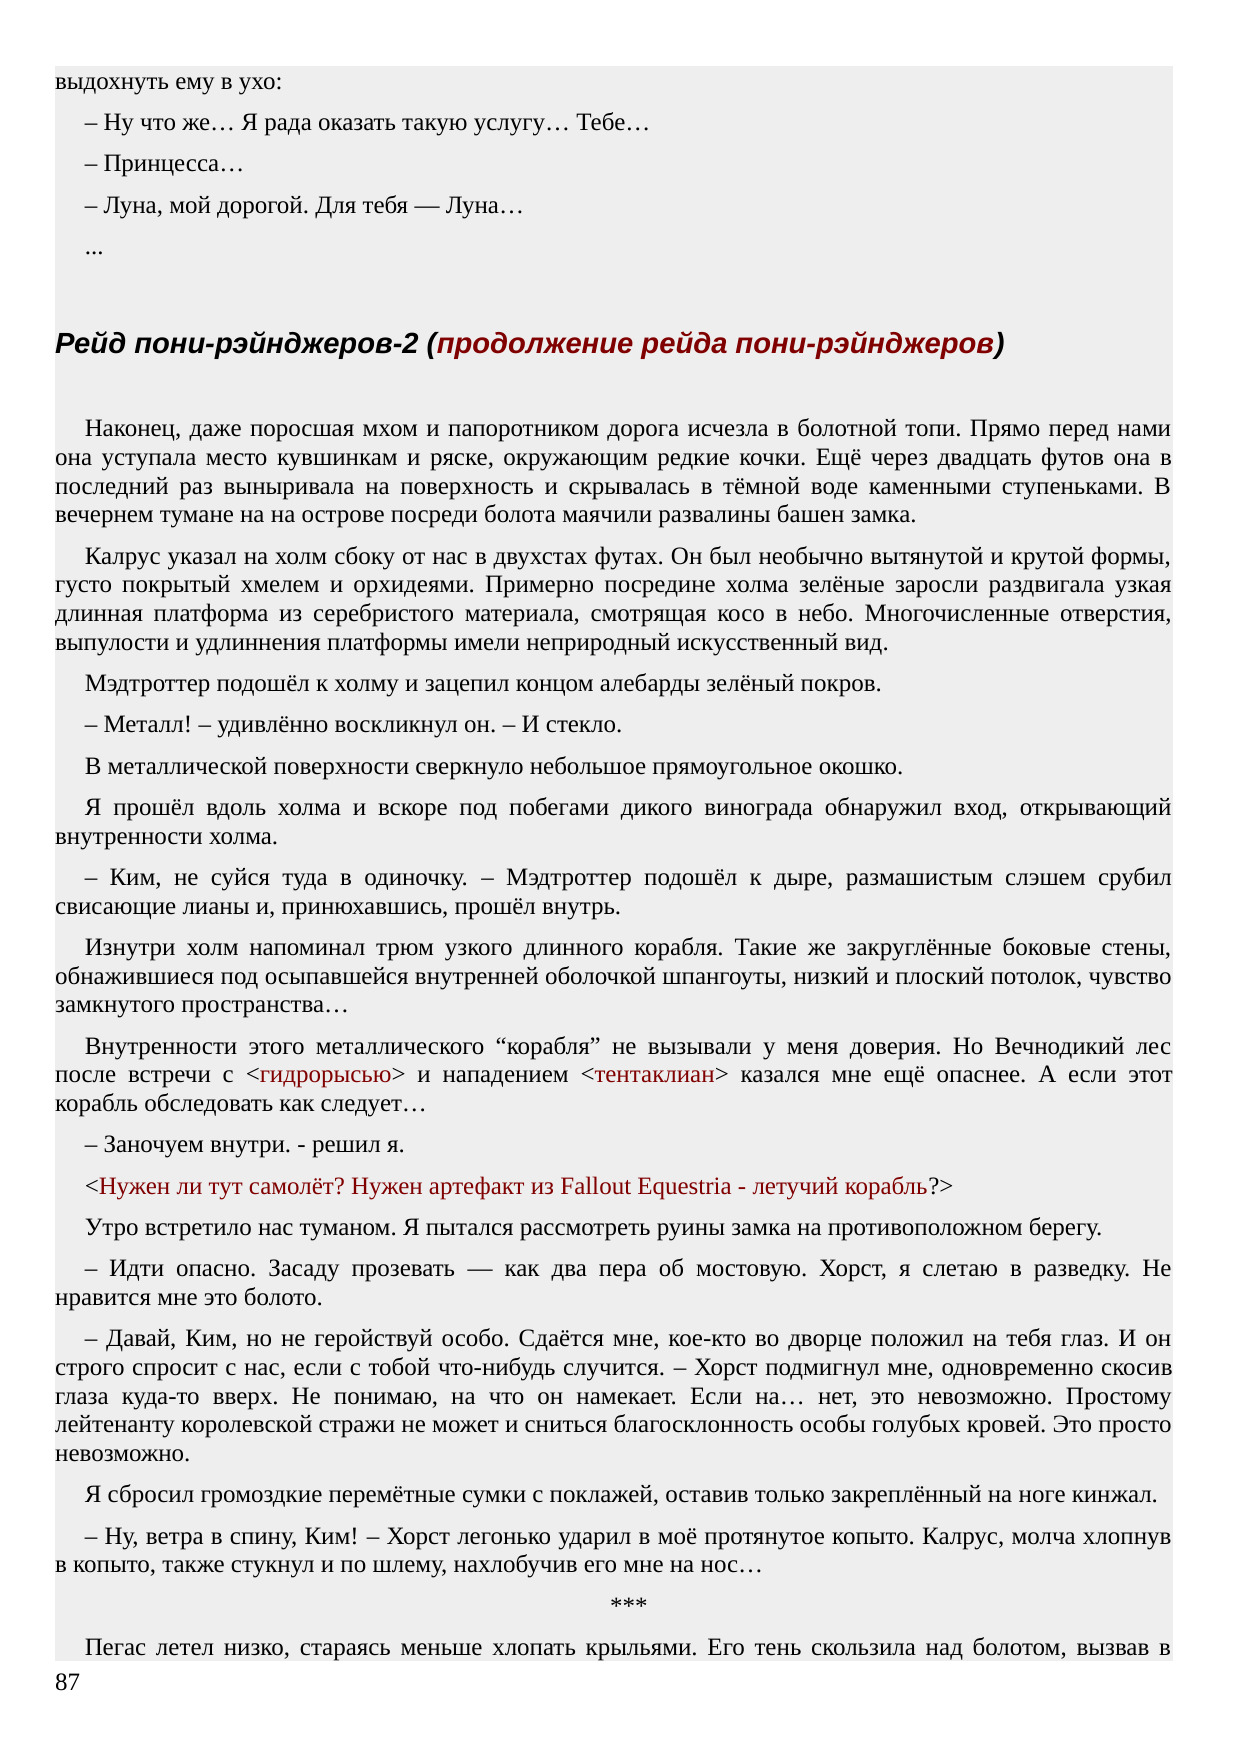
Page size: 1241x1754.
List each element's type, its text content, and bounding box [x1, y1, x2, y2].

text Изнутри холм напоминал трюм узкого длинного корабля. Такие же закруглённые боковые стены, обнажившиеся под осыпавшейся внутренней оболочкой шпангоуты, низкий и плоский потолок, чувство замкнутого пространства… [55, 932, 1173, 1018]
text <Нужен ли тут самолёт? Нужен артефакт из Fallout Equestria - летучий корабль?> [55, 1171, 1173, 1199]
text – Металл! – удивлённо воскликнул он. – И стекло. [55, 709, 1173, 738]
text ... [55, 231, 1173, 260]
text – Ким, не суйся туда в одиночку. – Мэдтроттер подошёл к дыре, размашистым слэшем срубил свисающие лианы и, принюхавшись, прошёл внутрь. [55, 862, 1173, 919]
text – Принцесса… [55, 148, 1173, 177]
text – Ну что же… Я рада оказать такую услугу… Тебе… [55, 107, 1173, 136]
text Мэдтроттер подошёл к холму и зацепил концом алебарды зелёный покров. [55, 668, 1173, 697]
text Наконец, даже поросшая мхом и папоротником дорога исчезла в болотной топи. Прямо перед нами она уступала место кувшинкам и ряске, окружающим редкие кочки. Ещё через двадцать футов она в последний раз выныривала на поверхность и скрывалась в тёмной воде каменными ступеньками. В вечернем тумане на на острове посреди болота маячили развалины башен замка. [55, 413, 1173, 528]
text *** [55, 1591, 1173, 1619]
text В металлической поверхности сверкнуло небольшое прямоугольное окошко. [55, 751, 1173, 779]
text – Заночуем внутри. - решил я. [55, 1129, 1173, 1158]
text Утро встретило нас туманом. Я пытался рассмотреть руины замка на противоположном берегу. [55, 1212, 1173, 1241]
text Калрус указал на холм сбоку от нас в двухстах футах. Он был необычно вытянутой и крутой формы, густо покрытый хмелем и орхидеями. Примерно посредине холма зелёные заросли раздвигала узкая длинная платформа из серебристого материала, смотрящая косо в небо. Многочисленные отверстия, выпулости и удлиннения платформы имели неприродный искусственный вид. [55, 541, 1173, 656]
text Я сбросил громоздкие перемётные сумки с поклажей, оставив только закреплённый на ноге кинжал. [55, 1479, 1173, 1508]
text выдохнуть ему в ухо: [55, 66, 1173, 95]
text – Ну, ветра в спину, Ким! – Хорст легонько ударил в моё протянутое копыто. Калрус, молча хлопнув в копыто, также стукнул и по шлему, нахлобучив его мне на нос… [55, 1521, 1173, 1578]
subtitle Рейд пони-рэйнджеров-2 (продолжение рейда пони-рэйнджеров) [55, 326, 1173, 359]
text Пегас летел низко, стараясь меньше хлопать крыльями. Его тень скользила над болотом, вызвав в [55, 1632, 1173, 1661]
text – Луна, мой дорогой. Для тебя — Луна… [55, 190, 1173, 218]
text Я прошёл вдоль холма и вскоре под побегами дикого винограда обнаружил вход, открывающий внутренности холма. [55, 792, 1173, 849]
text – Давай, Ким, но не геройствуй особо. Сдаётся мне, кое-кто во дворце положил на тебя глаз. И он строго спросит с нас, если с тобой что-нибудь случится. – Хорст подмигнул мне, одновременно скосив глаза куда-то вверх. Не понимаю, на что он намекает. Если на… нет, это невозможно. Простому лейтенанту королевской стражи не может и сниться благосклонность особы голубых кровей. Это просто невозможно. [55, 1323, 1173, 1467]
text Внутренности этого металлического “корабля” не вызывали у меня доверия. Но Вечнодикий лес после встречи с <гидрорысью> и нападением <тентаклиан> казался мне ещё опаснее. А если этот корабль обследовать как следует… [55, 1031, 1173, 1117]
text – Идти опасно. Засаду прозевать — как два пера об мостовую. Хорст, я слетаю в разведку. Не нравится мне это болото. [55, 1253, 1173, 1311]
